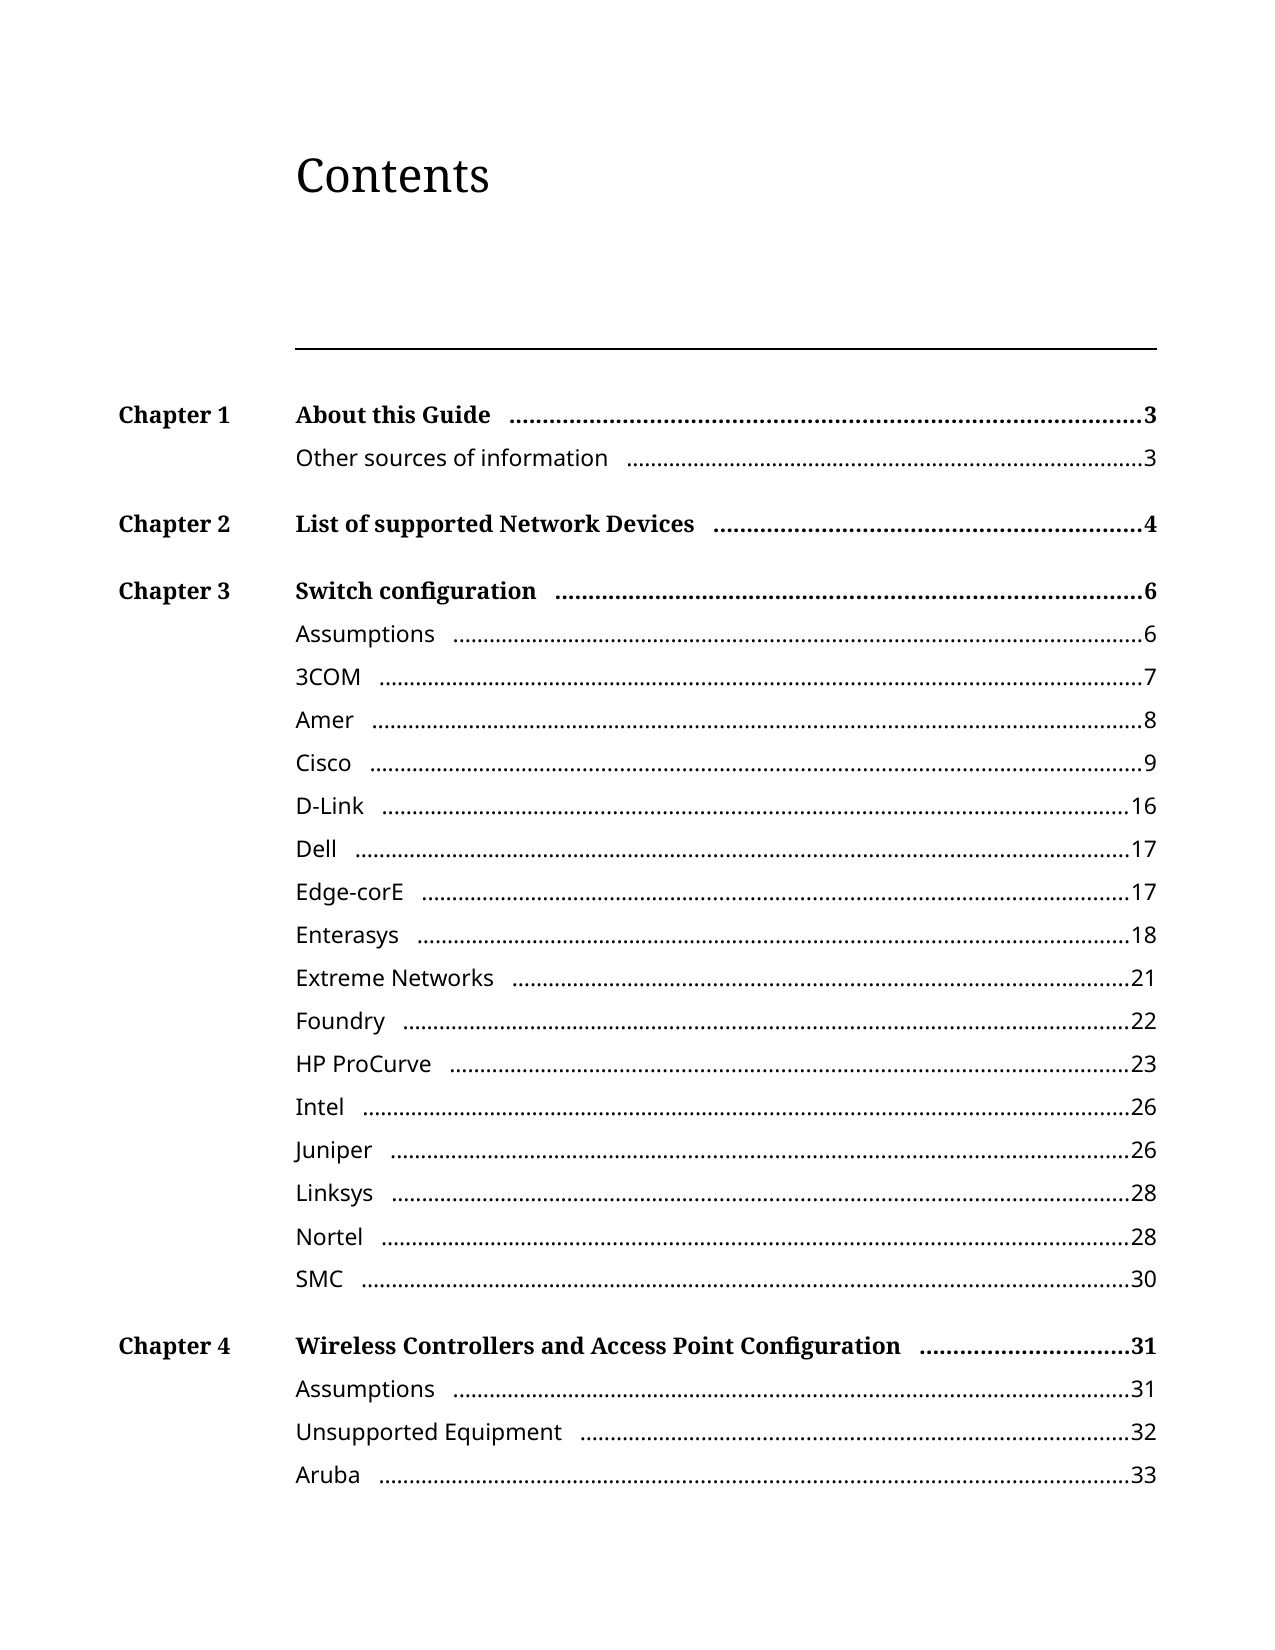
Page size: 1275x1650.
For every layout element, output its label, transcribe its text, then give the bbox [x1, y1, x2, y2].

text SMC 30 [295, 1263, 1157, 1295]
text Intel 26 [295, 1091, 1157, 1123]
text Other sources of information 3 [295, 442, 1157, 473]
text Nortel 28 [295, 1220, 1157, 1252]
text Chapter 1 About this Guide 3 [118, 399, 1157, 430]
text 3COM 7 [295, 661, 1157, 692]
text Aruba 33 [295, 1459, 1157, 1490]
text HP ProCurve 23 [295, 1048, 1157, 1079]
text Edge-corE 17 [295, 876, 1157, 907]
text Chapter 2 List of supported Network Devices 4 [118, 508, 1157, 540]
text Foundry 22 [295, 1005, 1157, 1037]
text Juniper 26 [295, 1134, 1157, 1166]
text Chapter 3 Switch configuration 6 [118, 575, 1157, 606]
text Assumptions 6 [295, 618, 1157, 649]
text Extreme Networks 21 [295, 962, 1157, 993]
text Amer 8 [295, 704, 1157, 735]
text Assumptions 31 [295, 1373, 1157, 1404]
subtitle Contents [295, 143, 1157, 348]
text Unsupported Equipment 32 [295, 1416, 1157, 1447]
text D-Link 16 [295, 790, 1157, 821]
text Enterasys 18 [295, 919, 1157, 951]
text Chapter 4 Wireless Controllers and Access Point Configuration 31 [118, 1330, 1157, 1361]
text Linksys 28 [295, 1177, 1157, 1209]
text Dell 17 [295, 833, 1157, 864]
text Cisco 9 [295, 747, 1157, 778]
